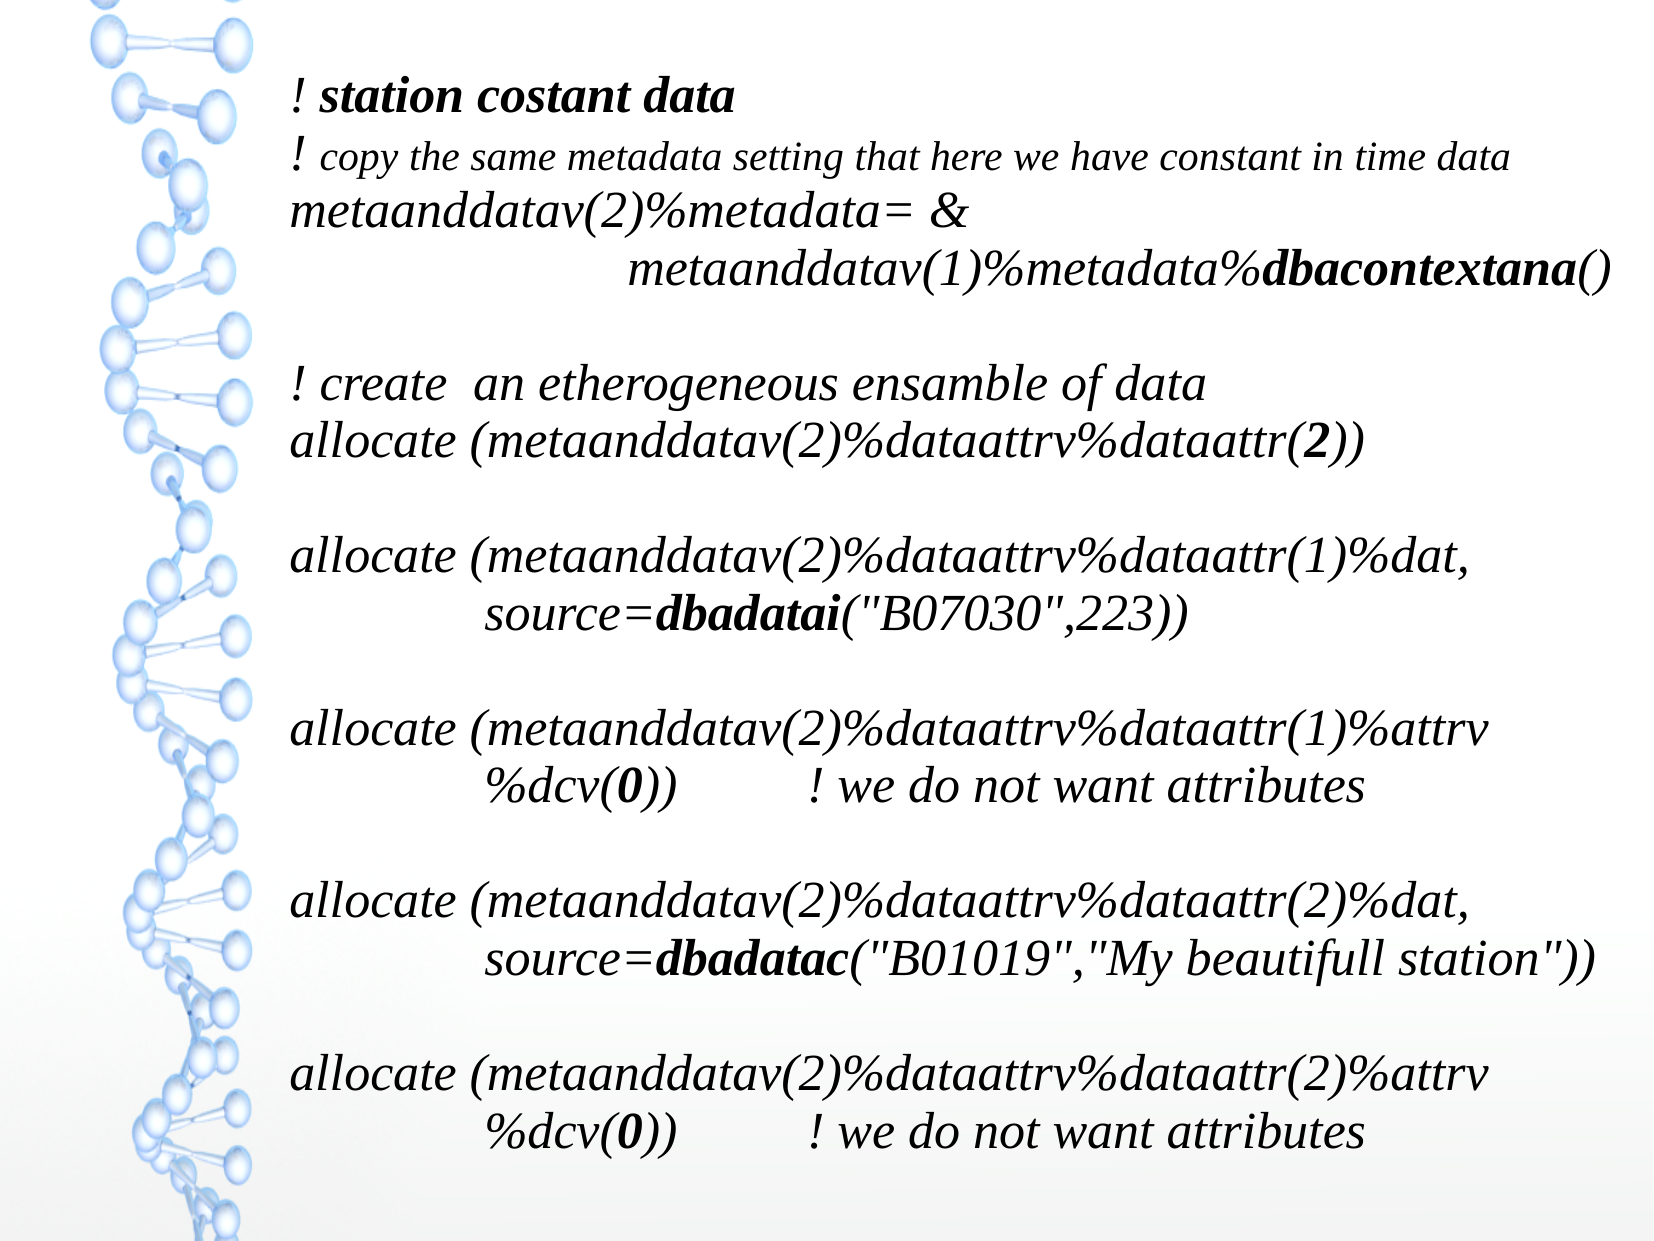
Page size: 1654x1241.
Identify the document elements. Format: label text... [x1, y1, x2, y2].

picture [0, 0, 1654, 1241]
subtitle ! station costant data ! copy the same metadata setting that here we have constant in time data metaanddatav(2)%metadata= & metaanddatav(1)%metadata%dbacontextana() ! create an etherogeneous ensamble of data allocate (metaanddatav(2)%dataattrv%dataattr(2)) allocate (metaanddatav(2)%dataattrv%dataattr(1)%dat, source=dbadatai("B07030",223)) allocate (metaanddatav(2)%dataattrv%dataattr(1)%attrv %dcv(0)) ! we do not want attributes allocate (metaanddatav(2)%dataattrv%dataattr(2)%dat, source=dbadatac("B01019","My beautifull station")) allocate (metaanddatav(2)%dataattrv%dataattr(2)%attrv %dcv(0)) ! we do not want attributes [289, 66, 1619, 1160]
